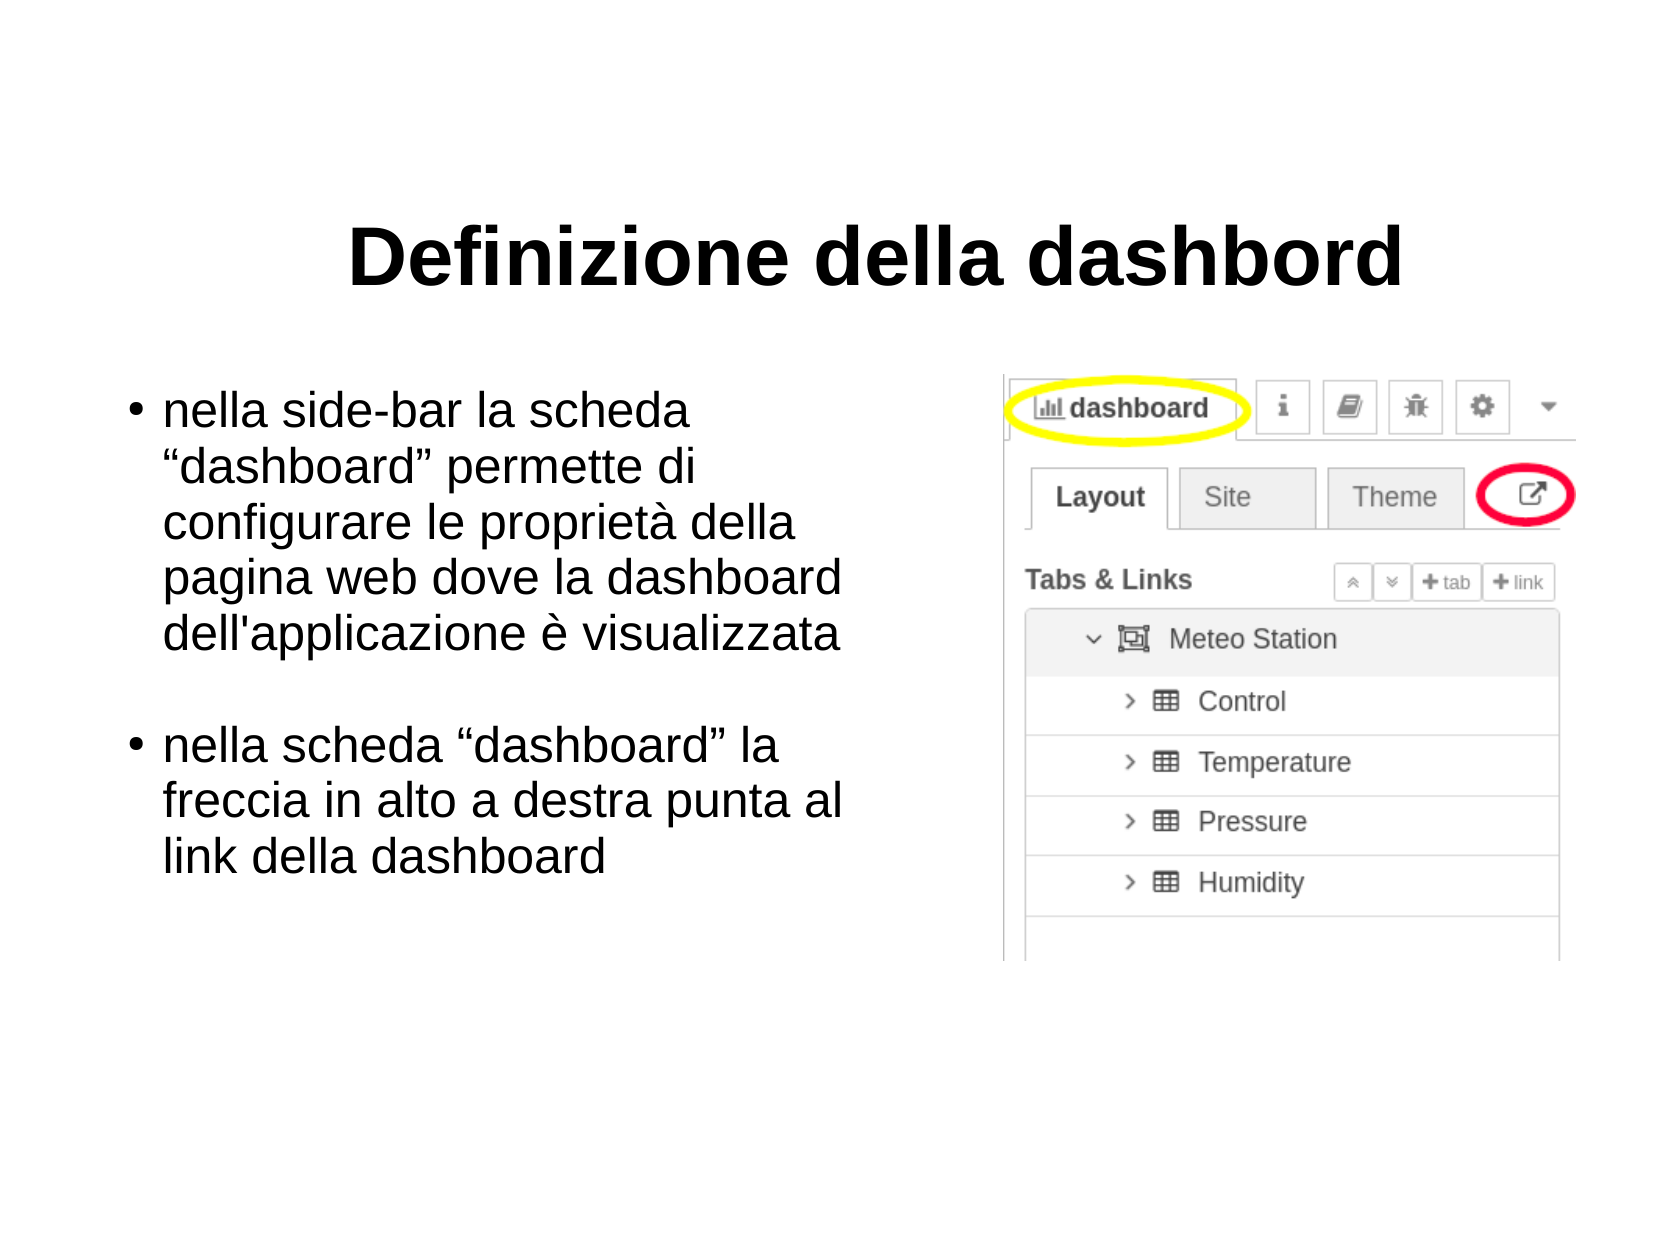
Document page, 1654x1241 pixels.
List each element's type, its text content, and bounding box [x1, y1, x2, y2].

text_box nella side-bar la scheda “dashboard” permette di configurare le proprietà della pagina web dove la dashboard dell'applicazione è visualizzata nella scheda “dashboard” la freccia in alto a destra punta al link della dashboard [112, 375, 938, 948]
text_box Definizione della dashbord [188, 208, 1565, 302]
picture [1003, 374, 1576, 961]
